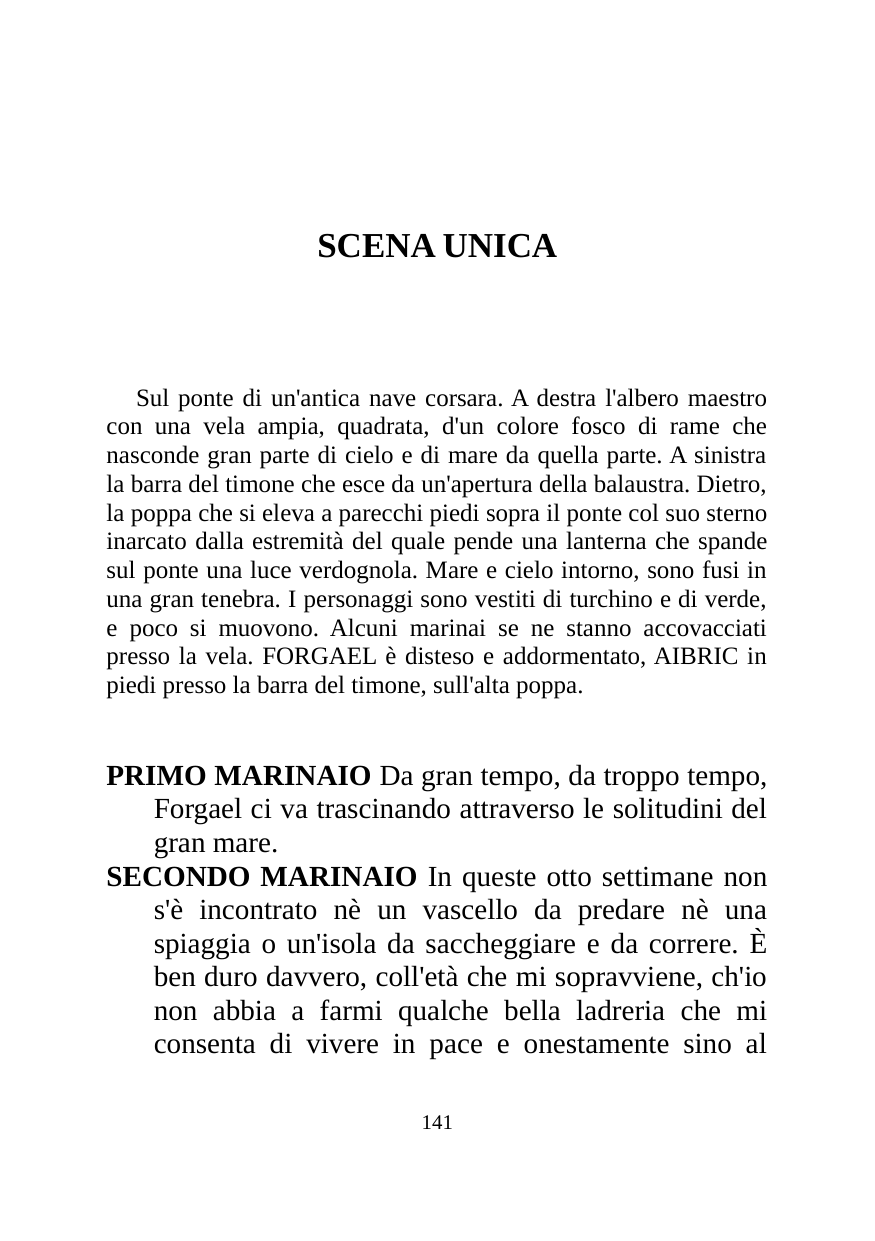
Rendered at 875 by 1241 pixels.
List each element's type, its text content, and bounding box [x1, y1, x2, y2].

text SECONDO MARINAIO In queste otto settimane non s'è incontrato nè un vascello da predare nè una spiaggia o un'isola da saccheggiare e da correre. È ben duro davvero, coll'età che mi sopravviene, ch'io non abbia a farmi qualche bella ladreria che mi consenta di vivere in pace e onestamente sino al [106, 859, 768, 1060]
text Sul ponte di un'antica nave corsara. A destra l'albero maestro con una vela ampia, quadrata, d'un colore fosco di rame che nasconde gran parte di cielo e di mare da quella parte. A sinistra la barra del timone che esce da un'apertura della balaustra. Dietro, la poppa che si eleva a parecchi piedi sopra il ponte col suo sterno inarcato dalla estremità del quale pende una lanterna che spande sul ponte una luce verdognola. Mare e cielo intorno, sono fusi in una gran tenebra. I personaggi sono vestiti di turchino e di verde, e poco si muovono. Alcuni marinai se ne stanno accovacciati presso la vela. FORGAEL è disteso e addormentato, AIBRIC in piedi presso la barra del timone, sull'alta poppa. [106, 383, 768, 699]
text PRIMO MARINAIO Da gran tempo, da troppo tempo, Forgael ci va trascinando attraverso le solitudini del gran mare. [106, 758, 768, 859]
subtitle SCENA UNICA [106, 224, 768, 264]
